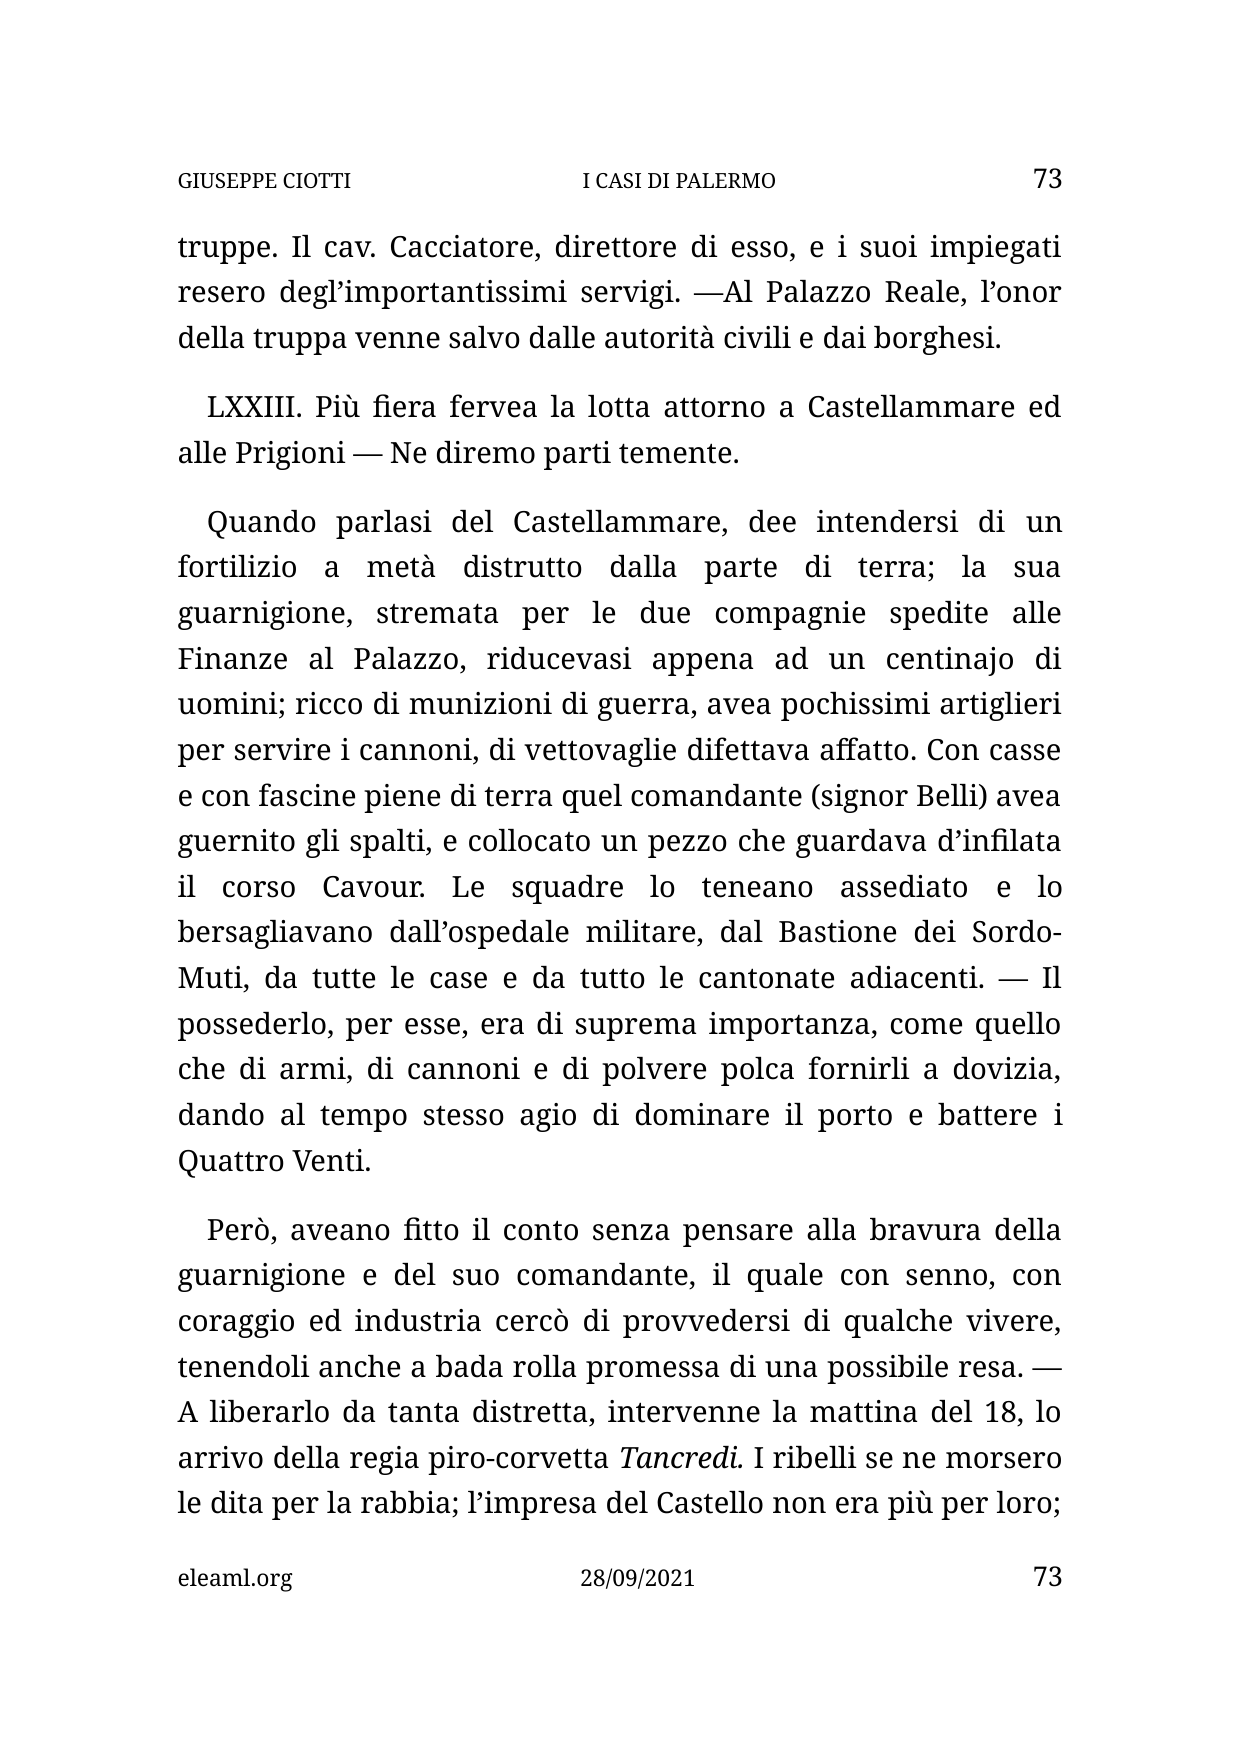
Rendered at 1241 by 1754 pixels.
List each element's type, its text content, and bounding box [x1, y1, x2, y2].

text Però, aveano fitto il conto senza pensare alla bravura della guarnigione e del suo comandante, il quale con senno, con coraggio ed industria cercò di provvedersi di qualche vivere, tenendoli anche a bada rolla promessa di una possibile resa. — A liberarlo da tanta distretta, intervenne la mattina del 18, lo arrivo della regia piro-corvetta Tancredi. I ribelli se ne morsero le dita per la rabbia; l’impresa del Castello non era più per loro; [177, 1209, 1063, 1522]
text LXXIII. Più fiera fervea la lotta attorno a Castellammare ed alle Prigioni — Ne diremo parti temente. [177, 386, 1063, 472]
text Quando parlasi del Castellammare, dee intendersi di un fortilizio a metà distrutto dalla parte di terra; la sua guarnigione, stremata per le due compagnie spedite alle Finanze al Palazzo, riducevasi appena ad un centinajo di uomini; ricco di munizioni di guerra, avea pochissimi artiglieri per servire i cannoni, di vettovaglie difettava affatto. Con casse e con fascine piene di terra quel comandante (signor Belli) avea guernito gli spalti, e collocato un pezzo che guardava d’infilata il corso Cavour. Le squadre lo teneano assediato e lo bersagliavano dall’ospedale militare, dal Bastione dei Sordo-Muti, da tutte le case e da tutto le cantonate adiacenti. — Il possederlo, per esse, era di suprema importanza, come quello che di armi, di cannoni e di polvere polca fornirli a dovizia, dando al tempo stesso agio di dominare il porto e battere i Quattro Venti. [177, 501, 1063, 1179]
text truppe. Il cav. Cacciatore, direttore di esso, e i suoi impiegati resero degl’importantissimi servigi. —Al Palazzo Reale, l’onor della truppa venne salvo dalle autorità civili e dai borghesi. [177, 226, 1063, 357]
